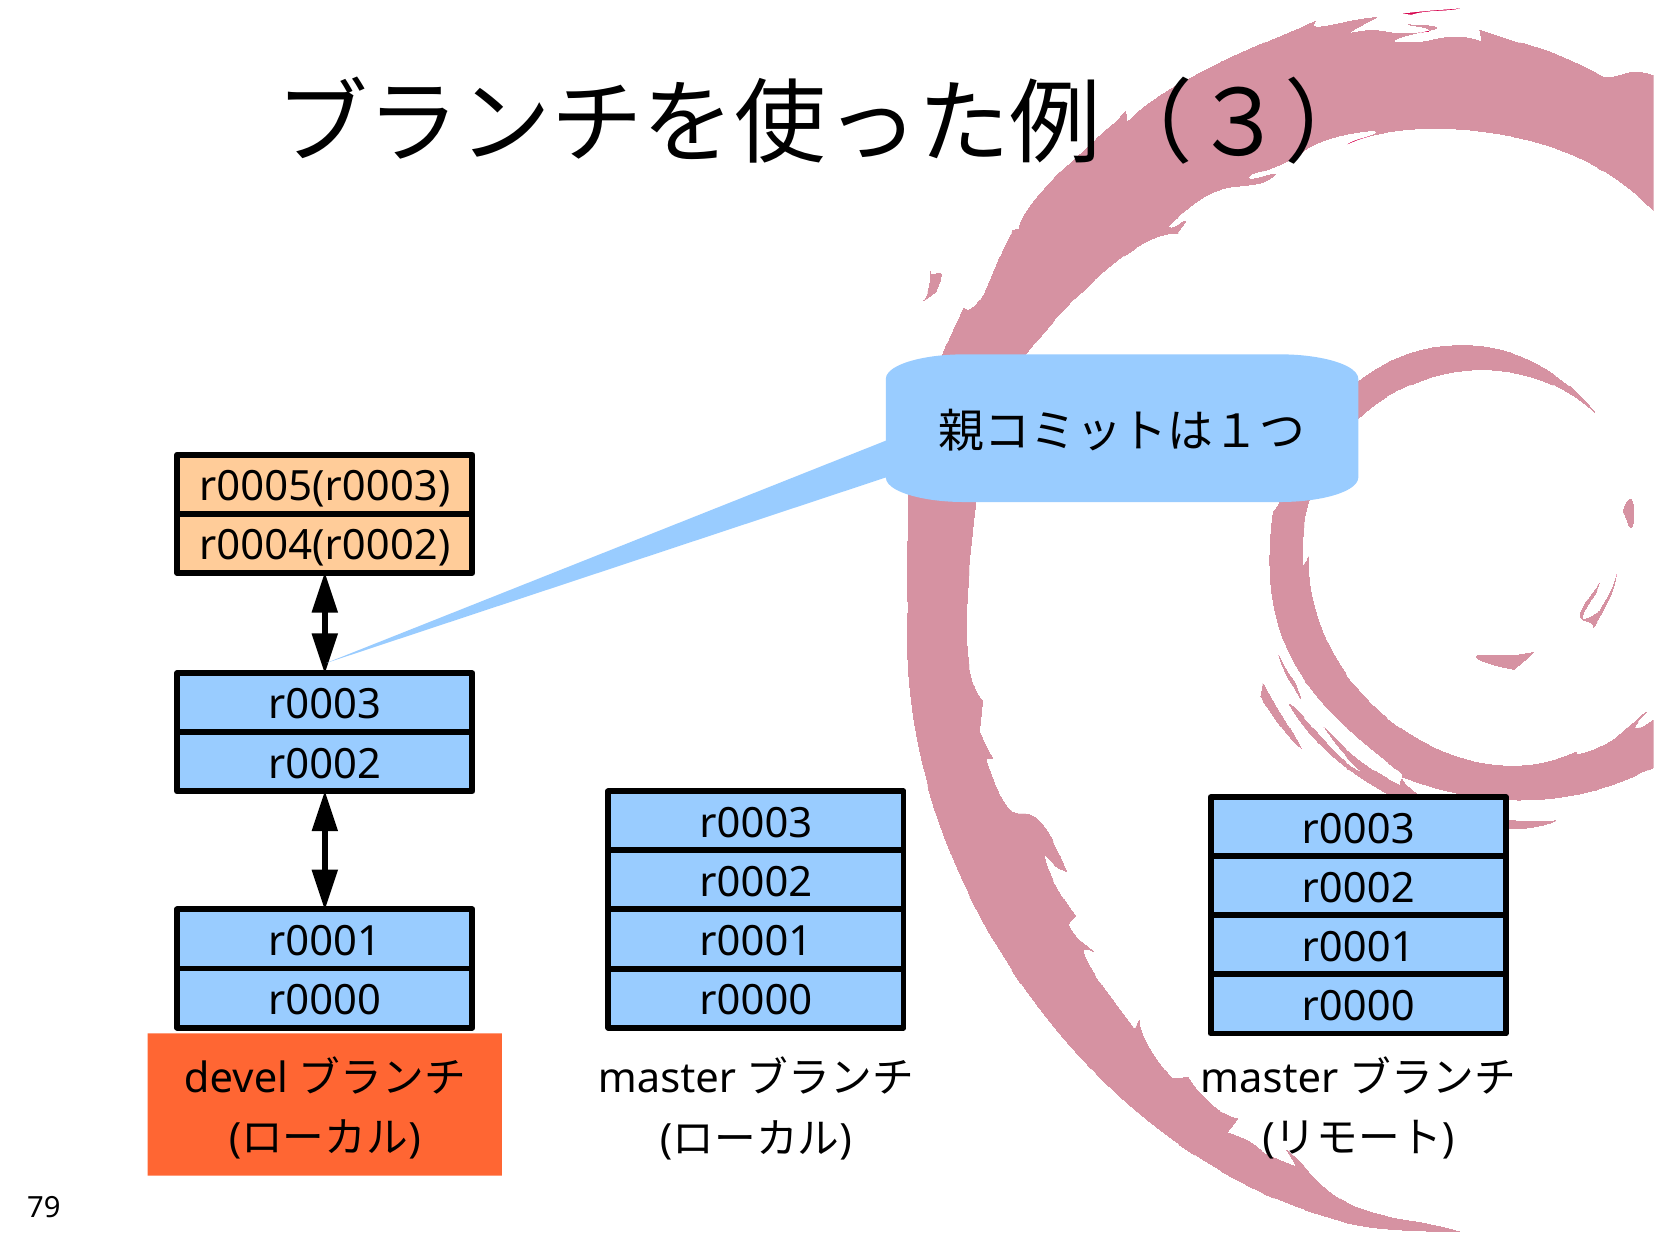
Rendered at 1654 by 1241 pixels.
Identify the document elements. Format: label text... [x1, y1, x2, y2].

title ブランチを使った例（３） [82, 49, 1571, 257]
text_box r0001 [1210, 915, 1506, 974]
text_box master ブランチ (ローカル) [578, 1033, 934, 1162]
text_box r0000 [177, 968, 473, 1028]
text_box r0002 [1210, 857, 1506, 915]
text_box r0002 [608, 851, 904, 910]
text_box r0003 [177, 673, 473, 733]
text_box devel ブランチ (ローカル) [147, 1033, 502, 1162]
text_box r0002 [177, 733, 473, 792]
text_box 親コミットは１つ [325, 354, 1359, 664]
text_box r0003 [1210, 797, 1506, 857]
picture [886, 0, 1654, 1241]
text_box r0000 [608, 968, 904, 1028]
text_box r0003 [608, 791, 904, 851]
text_box r0004(r0002) [177, 514, 473, 573]
text_box r0005(r0003) [177, 454, 473, 514]
text_box master ブランチ (リモート) [1181, 1033, 1536, 1162]
text_box r0001 [177, 909, 473, 968]
text_box r0000 [1210, 974, 1506, 1033]
text_box r0001 [608, 910, 904, 968]
